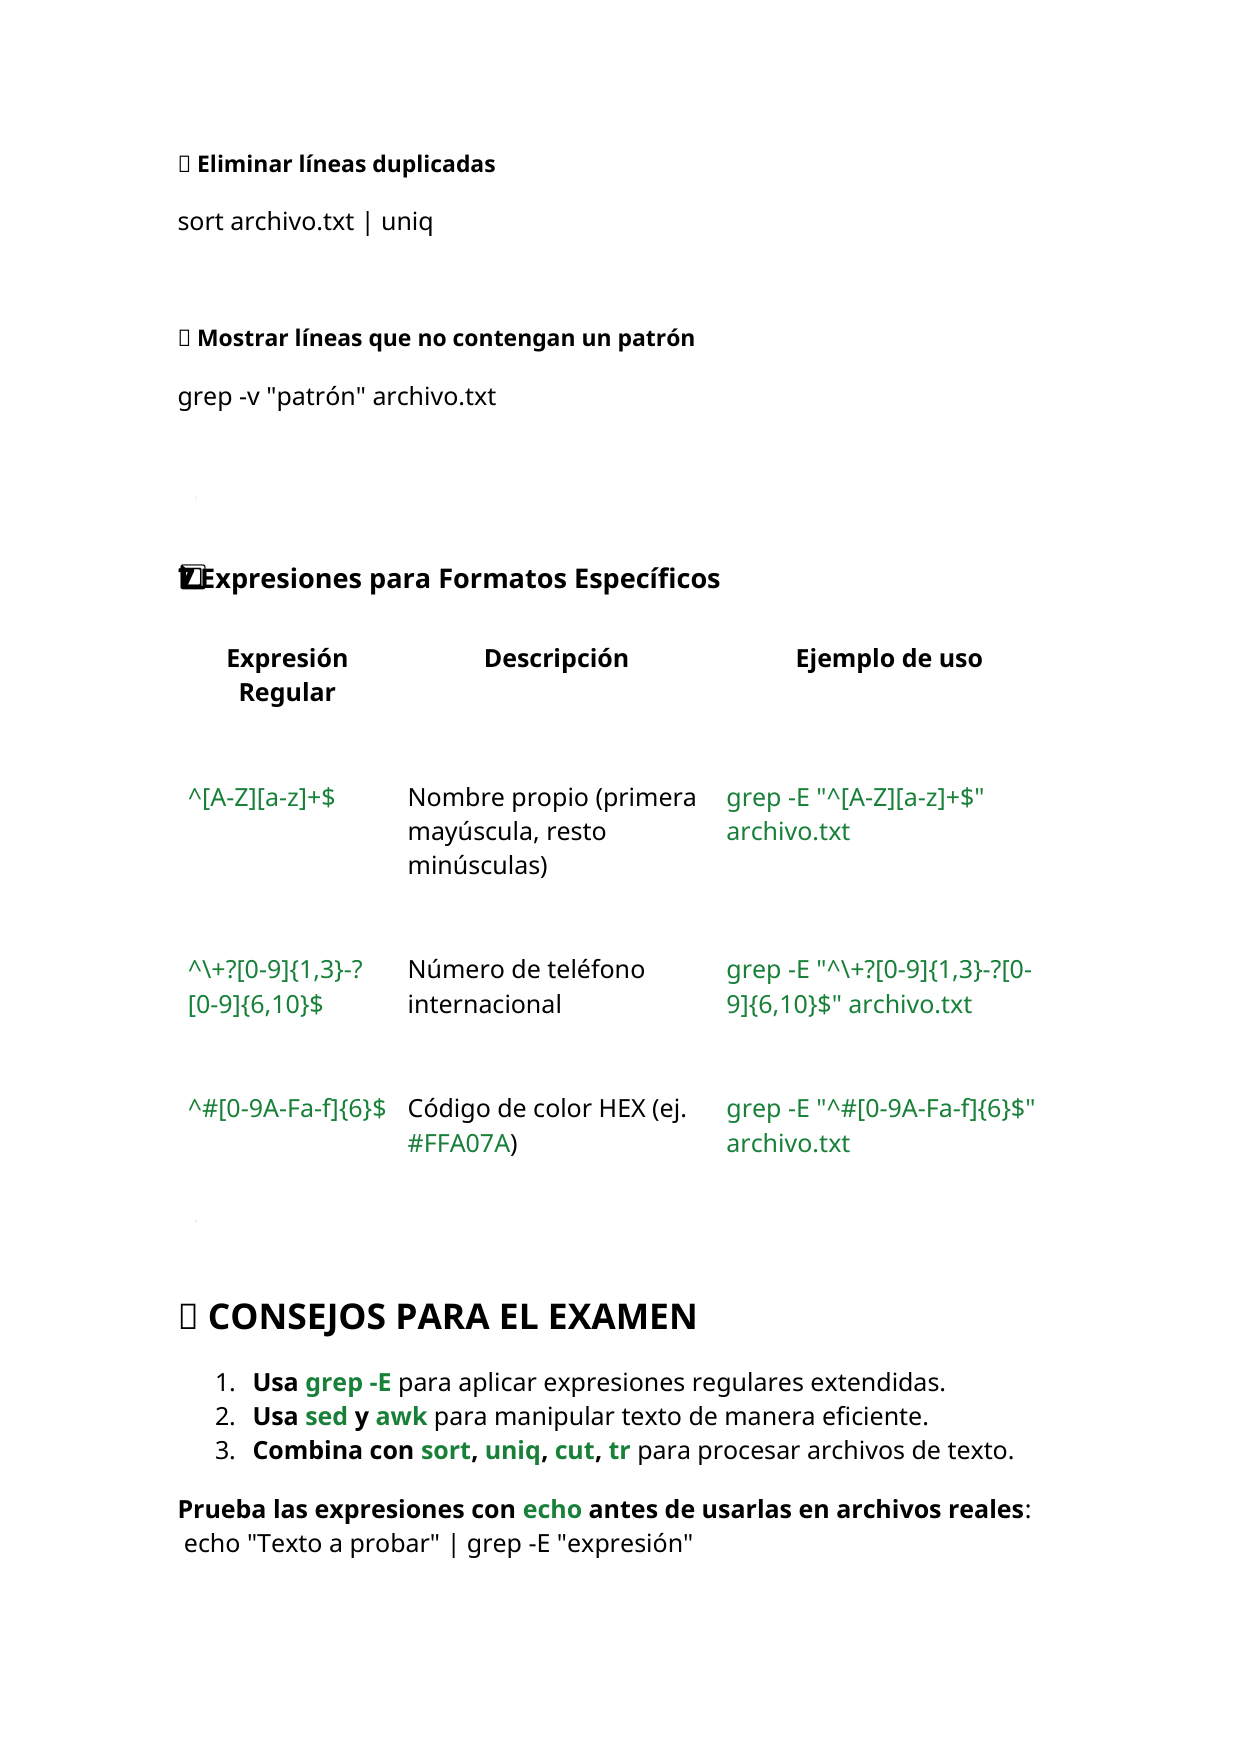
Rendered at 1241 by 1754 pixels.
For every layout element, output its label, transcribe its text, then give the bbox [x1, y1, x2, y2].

table_cell Nombre propio (primera mayúscula, resto minúsculas) [397, 744, 716, 917]
text Prueba las expresiones con echo antes de usarlas en archivos reales: echo "Texto a probar" | grep -E "expresión" [177, 1492, 1063, 1560]
table_cell ^#[0-9A-Fa-f]{6}$ [177, 1056, 397, 1195]
table_cell ^[A-Z][a-z]+$ [177, 744, 397, 917]
table_header Descripción [397, 605, 716, 744]
table_header Ejemplo de uso [716, 605, 1063, 744]
table_cell ^\+?[0-9]{1,3}-?[0-9]{6,10}$ [177, 917, 397, 1056]
table_header Expresión Regular [177, 605, 397, 744]
table_cell Número de teléfono internacional [397, 917, 716, 1056]
subtitle 🔹 Eliminar líneas duplicadas [177, 148, 1063, 179]
table_cell grep -E "^\+?[0-9]{1,3}-?[0-9]{6,10}$" archivo.txt [716, 917, 1063, 1056]
list Usa grep -E para aplicar expresiones regulares extendidas. [215, 1364, 1063, 1398]
list Usa sed y awk para manipular texto de manera eficiente. [215, 1398, 1063, 1433]
subtitle 7️⃣ Expresiones para Formatos Específicos [177, 559, 1063, 596]
table_cell Código de color HEX (ej. #FFA07A) [397, 1056, 716, 1195]
subtitle 🔹 Mostrar líneas que no contengan un patrón [177, 322, 1063, 353]
text sort archivo.txt | uniq [177, 204, 1063, 238]
table_cell grep -E "^[A-Z][a-z]+$" archivo.txt [716, 744, 1063, 917]
table_cell grep -E "^#[0-9A-Fa-f]{6}$" archivo.txt [716, 1056, 1063, 1195]
list Combina con sort, uniq, cut, tr para procesar archivos de texto. [215, 1433, 1063, 1467]
subtitle 📌 CONSEJOS PARA EL EXAMEN [177, 1291, 1063, 1339]
text grep -v "patrón" archivo.txt [177, 378, 1063, 412]
